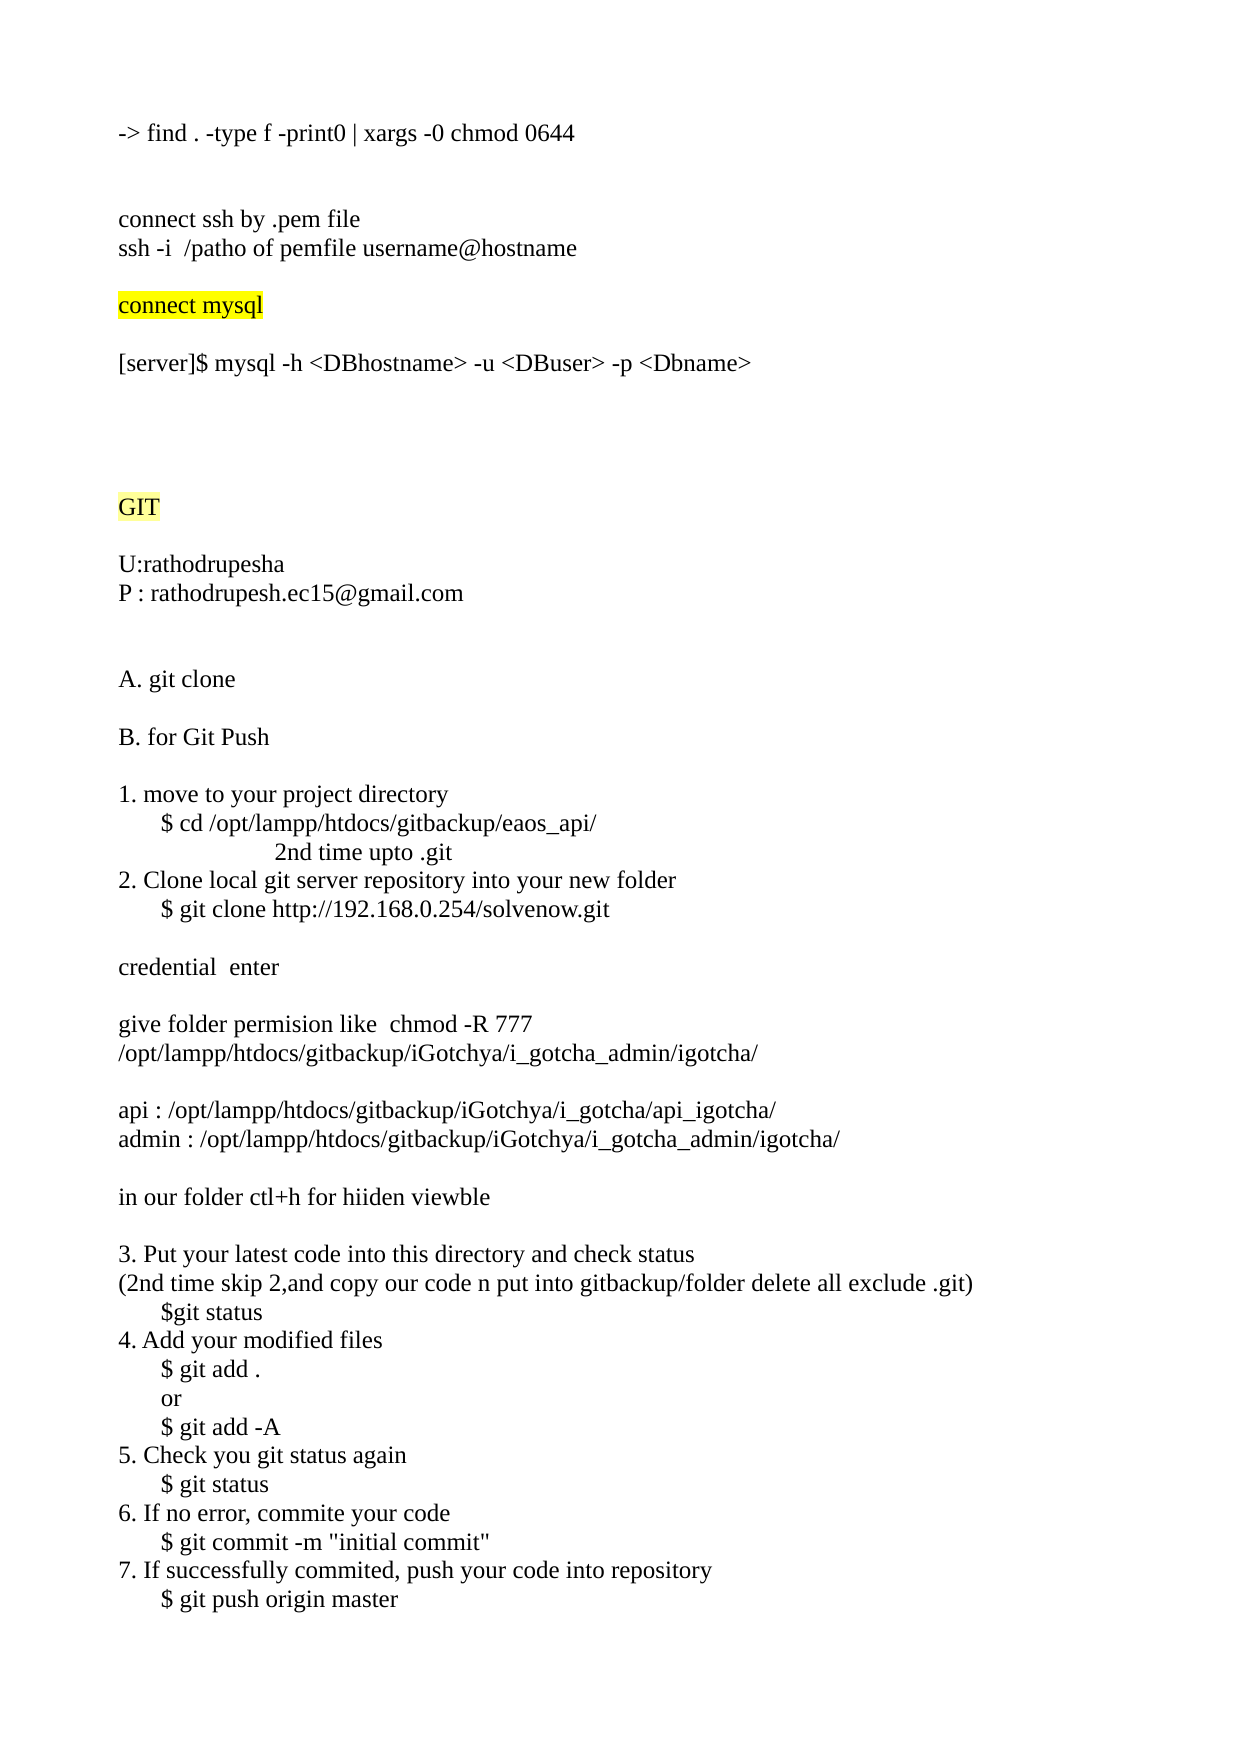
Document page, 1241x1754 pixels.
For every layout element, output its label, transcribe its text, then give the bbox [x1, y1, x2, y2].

text 2. Clone local git server repository into your new folder [118, 866, 1122, 894]
text P : rathodrupesh.ec15@gmail.com [118, 578, 1122, 607]
text $ git add . [118, 1354, 1122, 1383]
text $ git add -A [118, 1412, 1122, 1441]
text 3. Put your latest code into this directory and check status [118, 1239, 1122, 1268]
text 6. If no error, commite your code [118, 1498, 1122, 1527]
text ssh -i /patho of pemfile username@hostname [118, 233, 1122, 262]
text 2nd time upto .git [118, 837, 1122, 866]
text $ git status [118, 1469, 1122, 1498]
text [server]$ mysql -h <DBhostname> -u <DBuser> -p <Dbname> [118, 348, 1122, 377]
text 1. move to your project directory [118, 779, 1122, 808]
text 7. If successfully commited, push your code into repository [118, 1556, 1122, 1584]
text in our folder ctl+h for hiiden viewble [118, 1182, 1122, 1211]
text B. for Git Push [118, 722, 1122, 751]
text $git status [118, 1297, 1122, 1326]
text credential enter [118, 952, 1122, 981]
text or [118, 1383, 1122, 1412]
text $ git push origin master [118, 1584, 1122, 1613]
text (2nd time skip 2,and copy our code n put into gitbackup/folder delete all exclude .git) [118, 1268, 1122, 1297]
text U:rathodrupesha [118, 549, 1122, 578]
text $ cd /opt/lampp/htdocs/gitbackup/eaos_api/ [118, 808, 1122, 837]
text A. git clone [118, 664, 1122, 693]
text connect ssh by .pem file [118, 204, 1122, 233]
text 4. Add your modified files [118, 1326, 1122, 1354]
text $ git clone http://192.168.0.254/solvenow.git [118, 894, 1122, 923]
text connect mysql [118, 291, 1122, 319]
text give folder permision like chmod -R 777 /opt/lampp/htdocs/gitbackup/iGotchya/i_gotcha_admin/igotcha/ [118, 1009, 1122, 1067]
text admin : /opt/lampp/htdocs/gitbackup/iGotchya/i_gotcha_admin/igotcha/ [118, 1124, 1122, 1153]
text api : /opt/lampp/htdocs/gitbackup/iGotchya/i_gotcha/api_igotcha/ [118, 1096, 1122, 1124]
text $ git commit -m "initial commit" [118, 1527, 1122, 1556]
text GIT [118, 492, 1122, 521]
text 5. Check you git status again [118, 1441, 1122, 1469]
text -> find . -type f -print0 | xargs -0 chmod 0644 [118, 118, 1122, 147]
